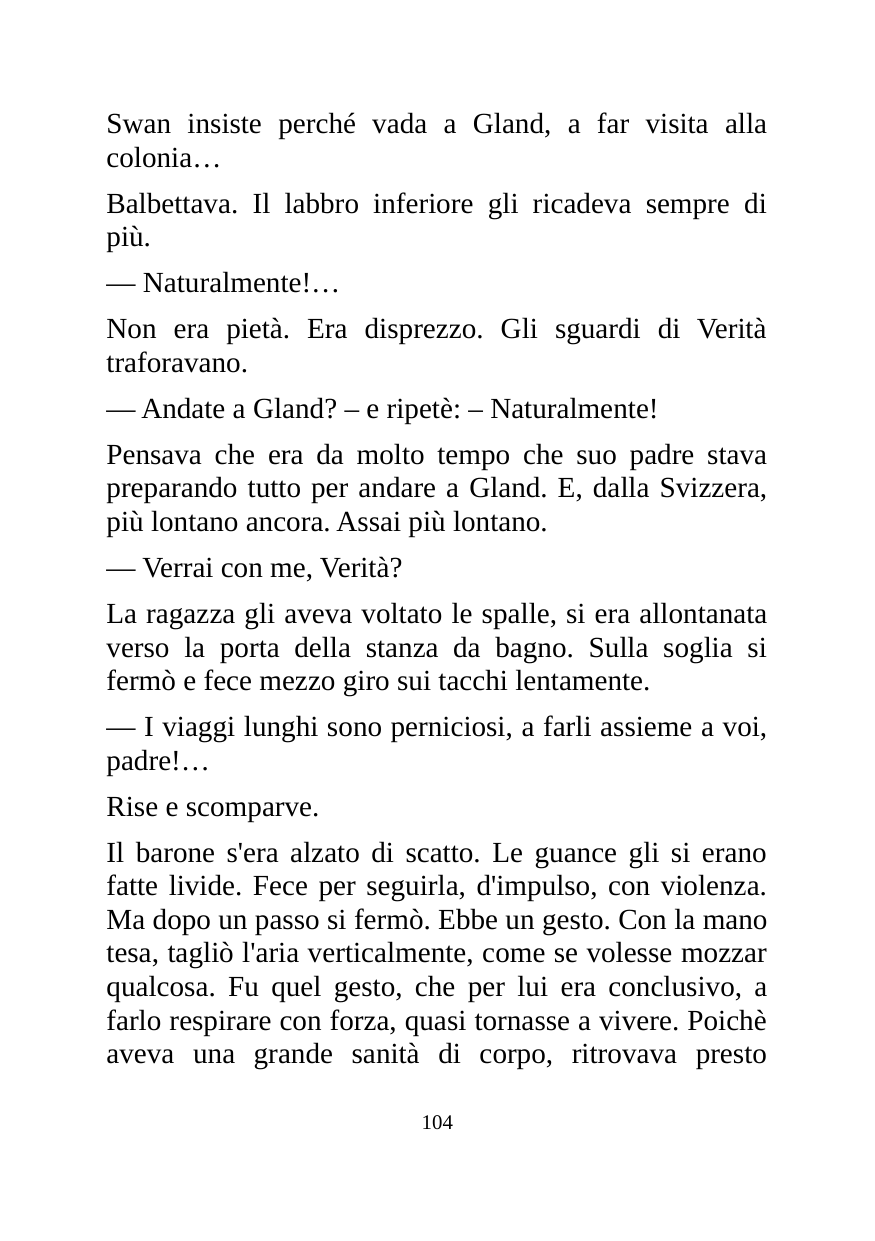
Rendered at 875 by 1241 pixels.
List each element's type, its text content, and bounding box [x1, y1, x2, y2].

text Swan insiste perché vada a Gland, a far visita alla colonia… [106, 106, 768, 173]
text Il barone s'era alzato di scatto. Le guance gli si erano fatte livide. Fece per seguirla, d'impulso, con violenza. Ma dopo un passo si fermò. Ebbe un gesto. Con la mano tesa, tagliò l'aria verticalmente, come se volesse mozzar qualcosa. Fu quel gesto, che per lui era conclusivo, a farlo respirare con forza, quasi tornasse a vivere. Poichè aveva una grande sanità di corpo, ritrovava presto [106, 835, 768, 1070]
text — Verrai con me, Verità? [106, 550, 768, 584]
text — Andate a Gland? – e ripetè: – Naturalmente! [106, 391, 768, 424]
text Balbettava. Il labbro inferiore gli ricadeva sempre di più. [106, 186, 768, 253]
text Rise e scomparve. [106, 789, 768, 822]
text La ragazza gli aveva voltato le spalle, si era allontanata verso la porta della stanza da bagno. Sulla soglia si fermò e fece mezzo giro sui tacchi lentamente. [106, 596, 768, 697]
text — Naturalmente!… [106, 265, 768, 299]
text Non era pietà. Era disprezzo. Gli sguardi di Verità traforavano. [106, 311, 768, 378]
text — I viaggi lunghi sono perniciosi, a farli assieme a voi, padre!… [106, 709, 768, 776]
text Pensava che era da molto tempo che suo padre stava preparando tutto per andare a Gland. E, dalla Svizzera, più lontano ancora. Assai più lontano. [106, 437, 768, 538]
